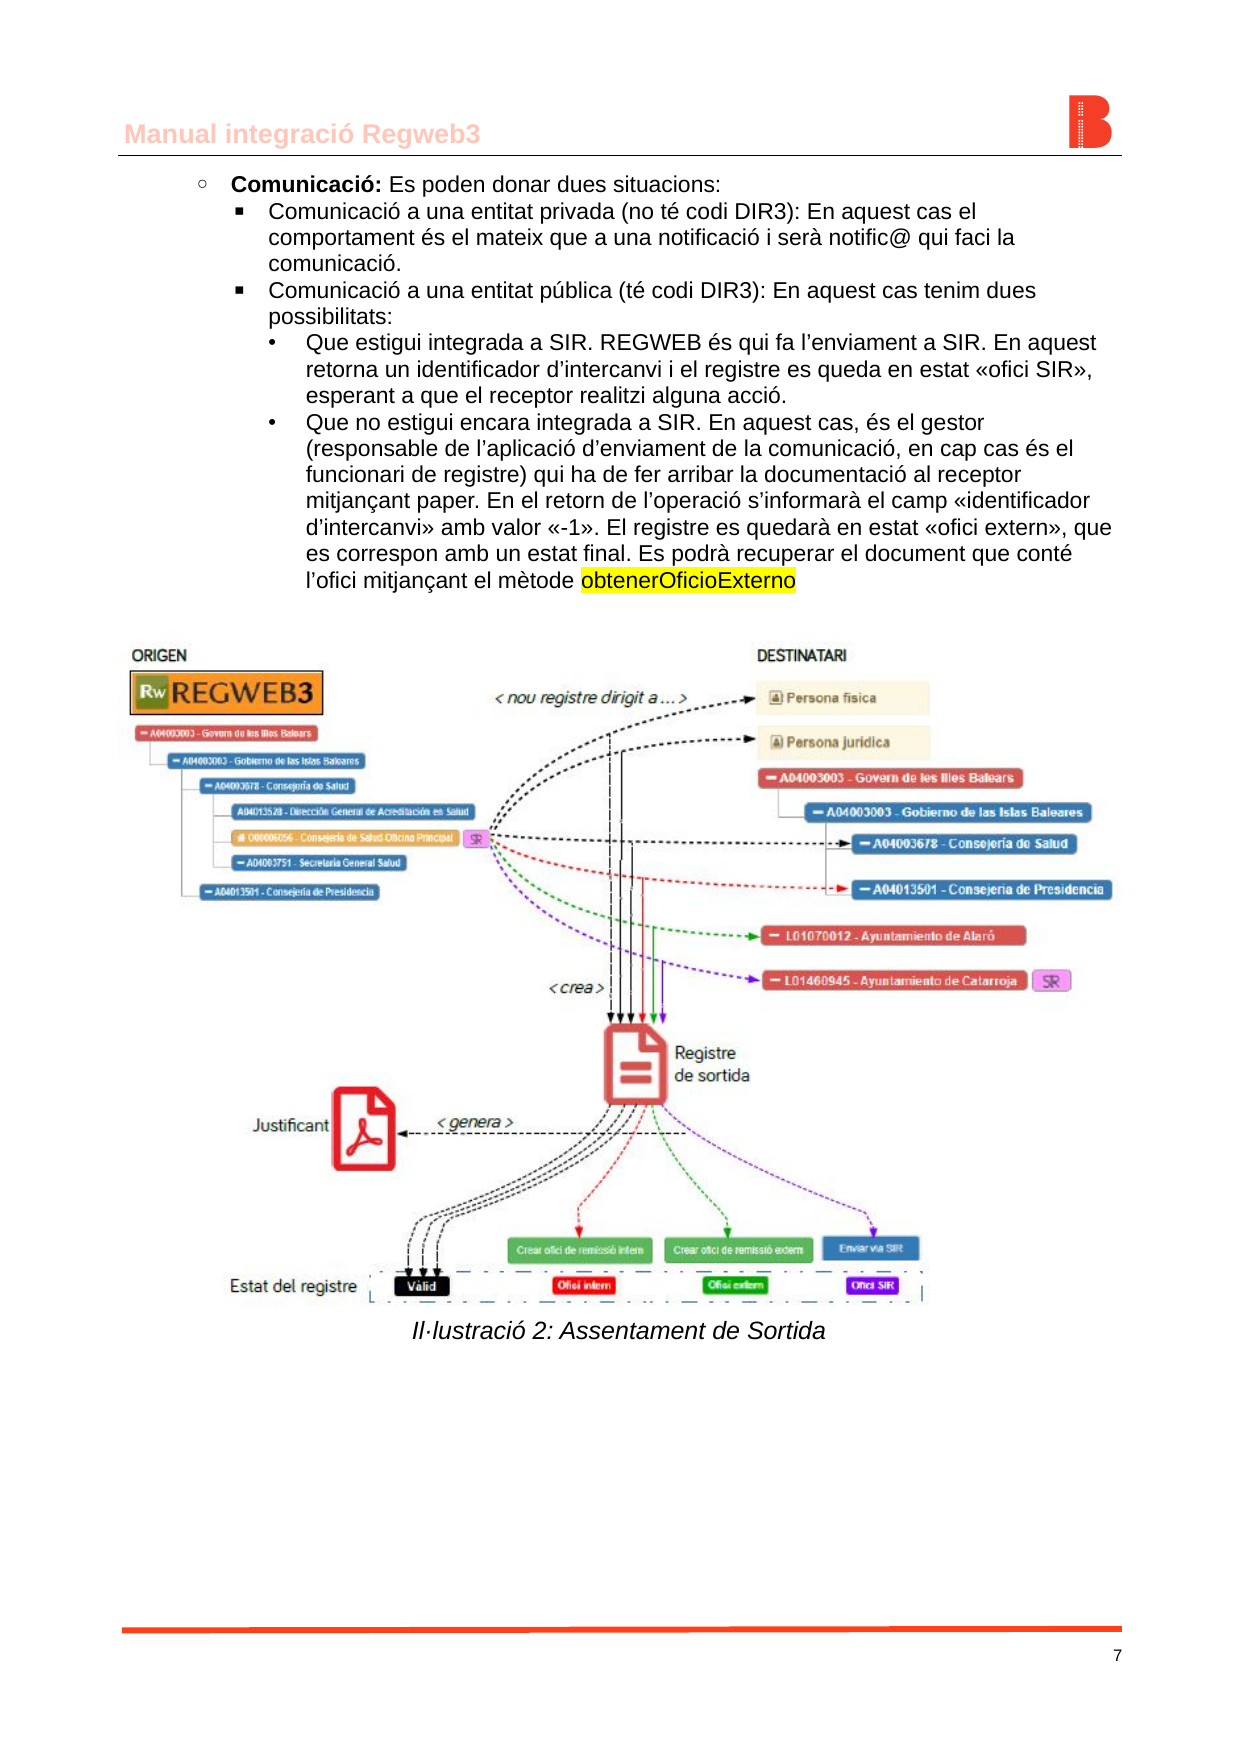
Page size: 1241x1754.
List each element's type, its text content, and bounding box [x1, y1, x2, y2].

list Que estigui integrada a SIR. REGWEB és qui fa l’enviament a SIR. En aquest retorna un identificador d’intercanvi i el registre es queda en estat «ofici SIR», esperant a que el receptor realitzi alguna acció. [268, 329, 1122, 408]
list Comunicació a una entitat privada (no té codi DIR3): En aquest cas el comportament és el mateix que a una notificació i serà notific@ qui faci la comunicació. [231, 198, 1122, 277]
list Que no estigui encara integrada a SIR. En aquest cas, és el gestor (responsable de l’aplicació d’enviament de la comunicació, en cap cas és el funcionari de registre) qui ha de fer arribar la documentació al receptor mitjançant paper. En el retorn de l’operació s’informarà el camp «identificador d’intercanvi» amb valor «-1». El registre es quedarà en estat «ofici extern», que es correspon amb un estat final. Es podrà recuperar el document que conté l’ofici mitjançant el mètode obtenerOficioExterno [268, 408, 1122, 593]
text Il·lustració 2: Assentament de Sortida [118, 1316, 1122, 1345]
list Comunicació a una entitat pública (té codi DIR3): En aquest cas tenim dues possibilitats: [231, 277, 1122, 329]
picture [1063, 94, 1117, 150]
picture [118, 631, 1123, 1316]
list Comunicació: Es poden donar dues situacions: [193, 171, 1122, 198]
